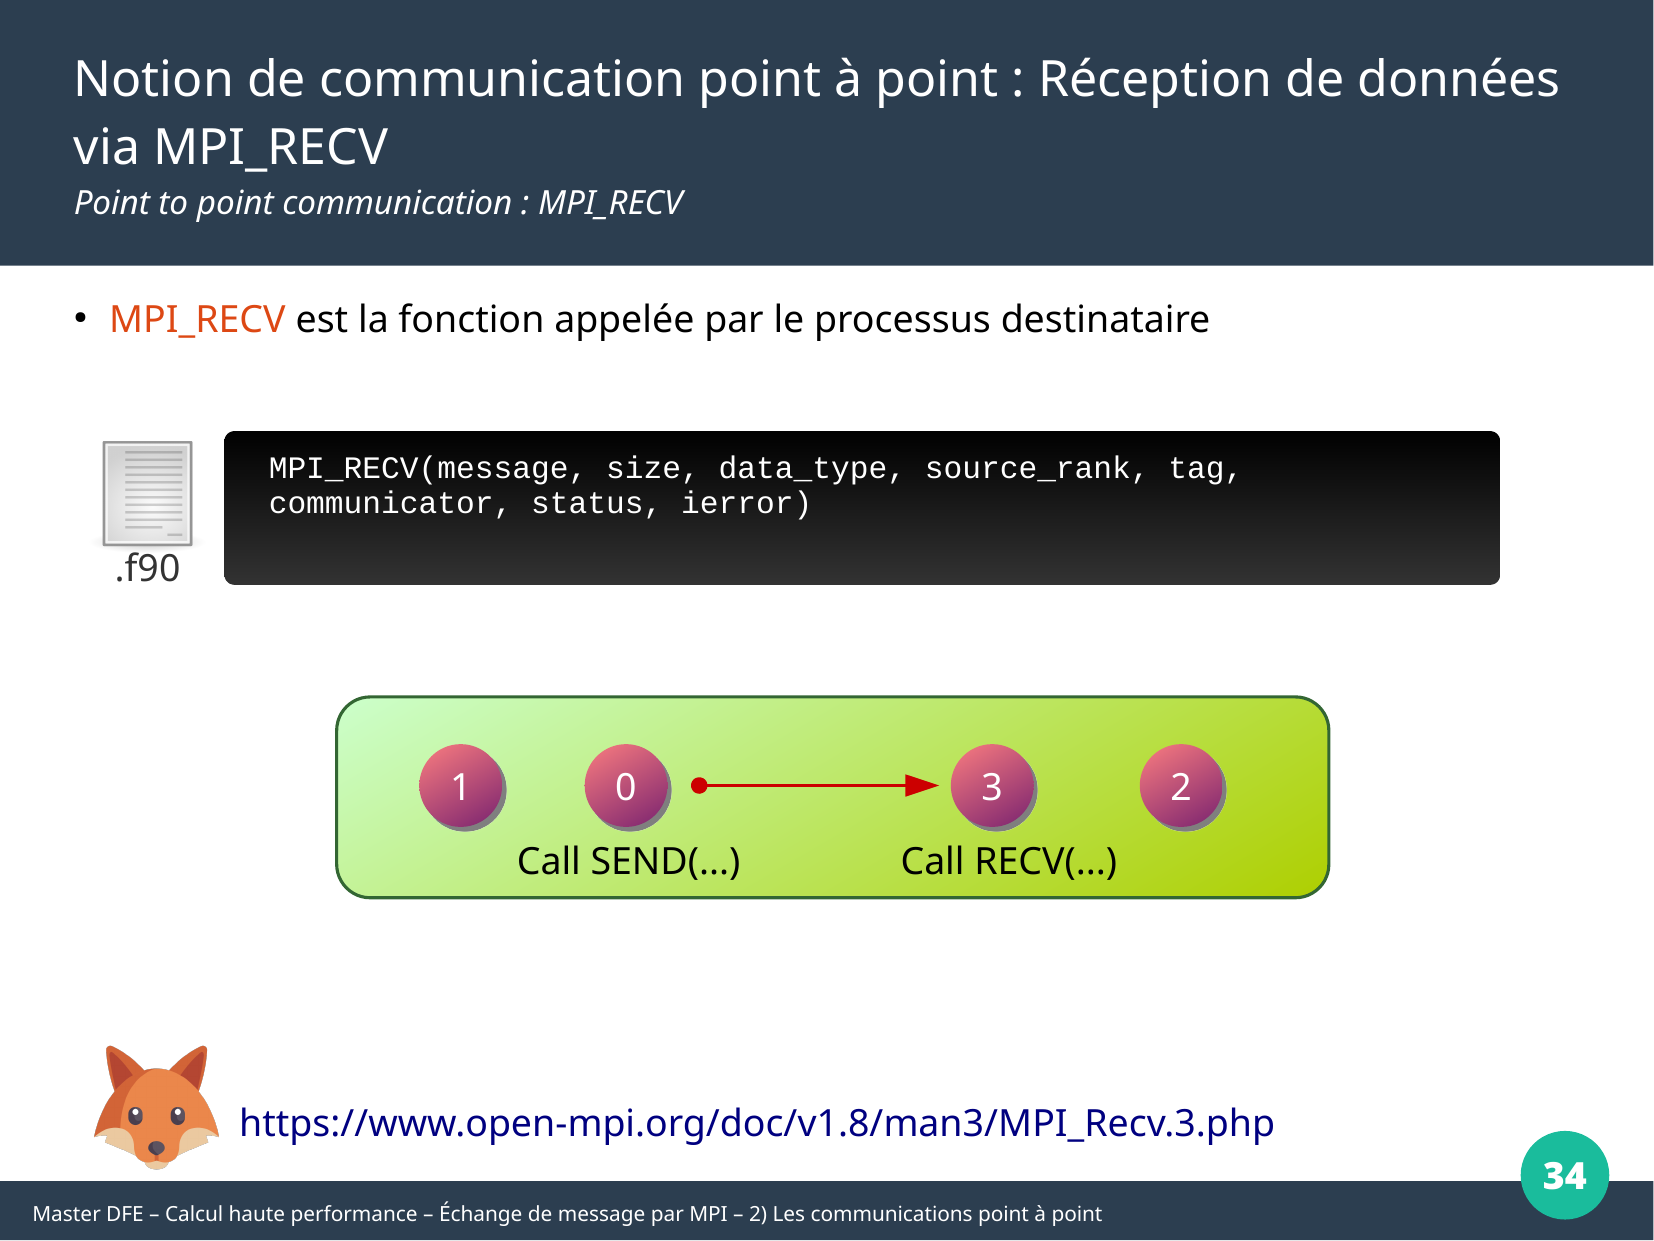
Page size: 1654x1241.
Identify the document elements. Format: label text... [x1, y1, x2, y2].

text_box 3 [950, 744, 1034, 827]
text_box MPI_RECV(message, size, data_type, source_rank, tag, communicator, status, ierror) [253, 444, 1477, 567]
text_box 2 [1139, 744, 1223, 827]
text_box 1 [419, 744, 503, 827]
text_box https://www.open-mpi.org/doc/v1.8/man3/MPI_Recv.3.php [224, 1088, 1489, 1158]
text_box Notion de communication point à point : Réception de données via MPI_RECV Point to point communication : MPI_RECV [59, 35, 1619, 231]
text_box .f90 [70, 533, 225, 600]
text_box [336, 696, 1329, 898]
text_box [224, 431, 1501, 585]
text_box Master DFE – Calcul haute performance – Échange de message par MPI – 2) Les communications point à point [17, 1191, 1436, 1235]
text_box Call RECV(...) [885, 826, 1146, 898]
picture [94, 1045, 219, 1170]
text_box MPI_RECV est la fonction appelée par le processus destinataire [59, 285, 1619, 355]
text_box 0 [584, 744, 668, 826]
text_box Call SEND(...) [502, 826, 762, 898]
picture [88, 436, 207, 533]
